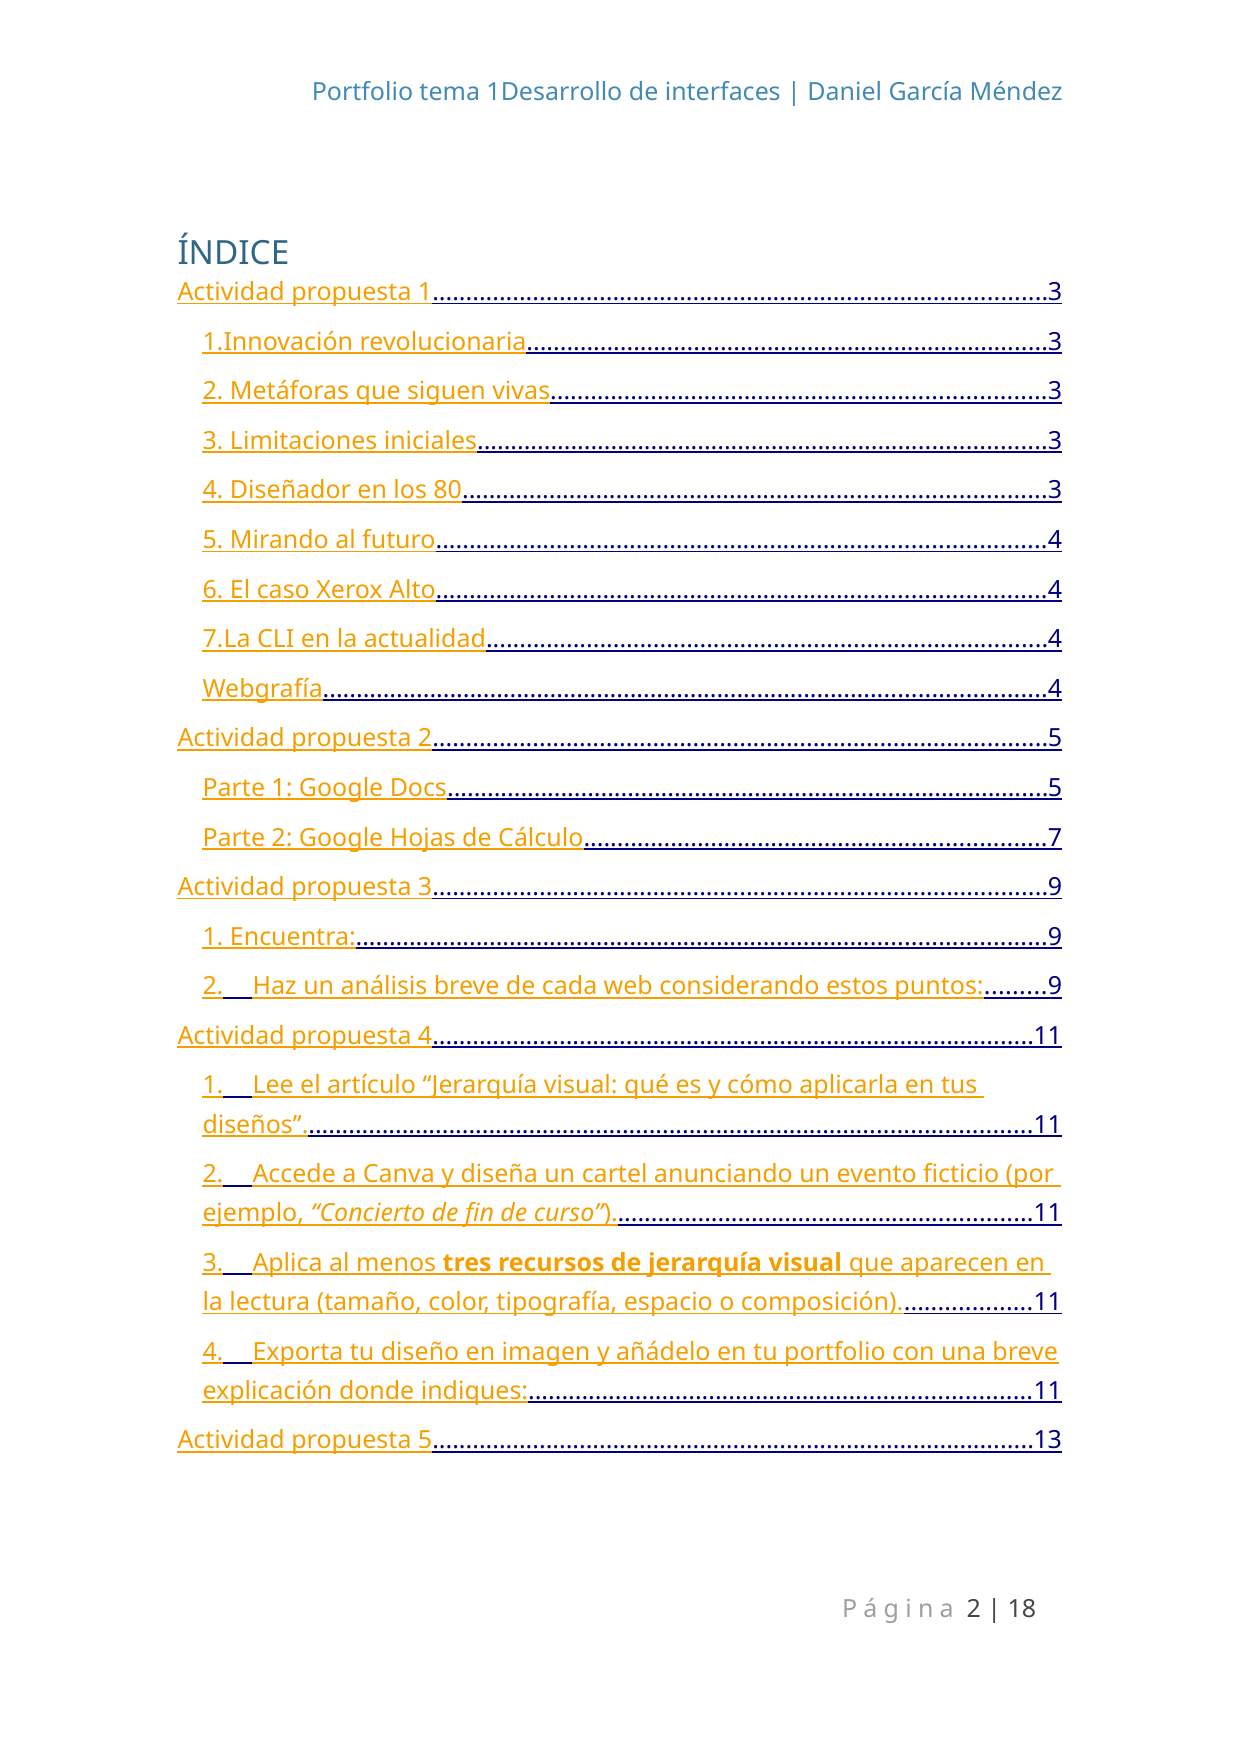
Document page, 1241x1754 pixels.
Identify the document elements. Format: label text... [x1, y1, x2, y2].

text Parte 2: Google Hojas de Cálculo 7 [202, 819, 1063, 853]
text 3. Aplica al menos tres recursos de jerarquía visual que aparecen en la lectura (tamaño, color, tipografía, espacio o composición). 11 [202, 1245, 1063, 1318]
text 4. Diseñador en los 80 3 [202, 472, 1063, 506]
text 1. Encuentra: 9 [202, 918, 1063, 952]
text 6. El caso Xerox Alto 4 [202, 571, 1063, 605]
text Actividad propuesta 4 11 [177, 1018, 1063, 1052]
text 2. Metáforas que siguen vivas 3 [202, 373, 1063, 407]
text Actividad propuesta 1 3 [177, 274, 1063, 308]
text Actividad propuesta 3 9 [177, 869, 1063, 903]
text 2. Accede a Canva y diseña un cartel anunciando un evento ficticio (por ejemplo, “Concierto de fin de curso”). 11 [202, 1156, 1063, 1229]
text 5. Mirando al futuro 4 [202, 522, 1063, 556]
text Actividad propuesta 2 5 [177, 720, 1063, 754]
text 1.Innovación revolucionaria 3 [202, 323, 1063, 357]
text ÍNDICE [177, 228, 1063, 274]
text 7.La CLI en la actualidad 4 [202, 621, 1063, 655]
text 3. Limitaciones iniciales 3 [202, 423, 1063, 457]
text Webgrafía 4 [202, 671, 1063, 704]
text Parte 1: Google Docs 5 [202, 770, 1063, 804]
text 2. Haz un análisis breve de cada web considerando estos puntos: 9 [202, 968, 1063, 1002]
text Actividad propuesta 5 13 [177, 1422, 1063, 1456]
text 1. Lee el artículo “Jerarquía visual: qué es y cómo aplicarla en tus diseños”. 11 [202, 1067, 1063, 1140]
text 4. Exporta tu diseño en imagen y añádelo en tu portfolio con una breve explicación donde indiques: 11 [202, 1333, 1063, 1407]
